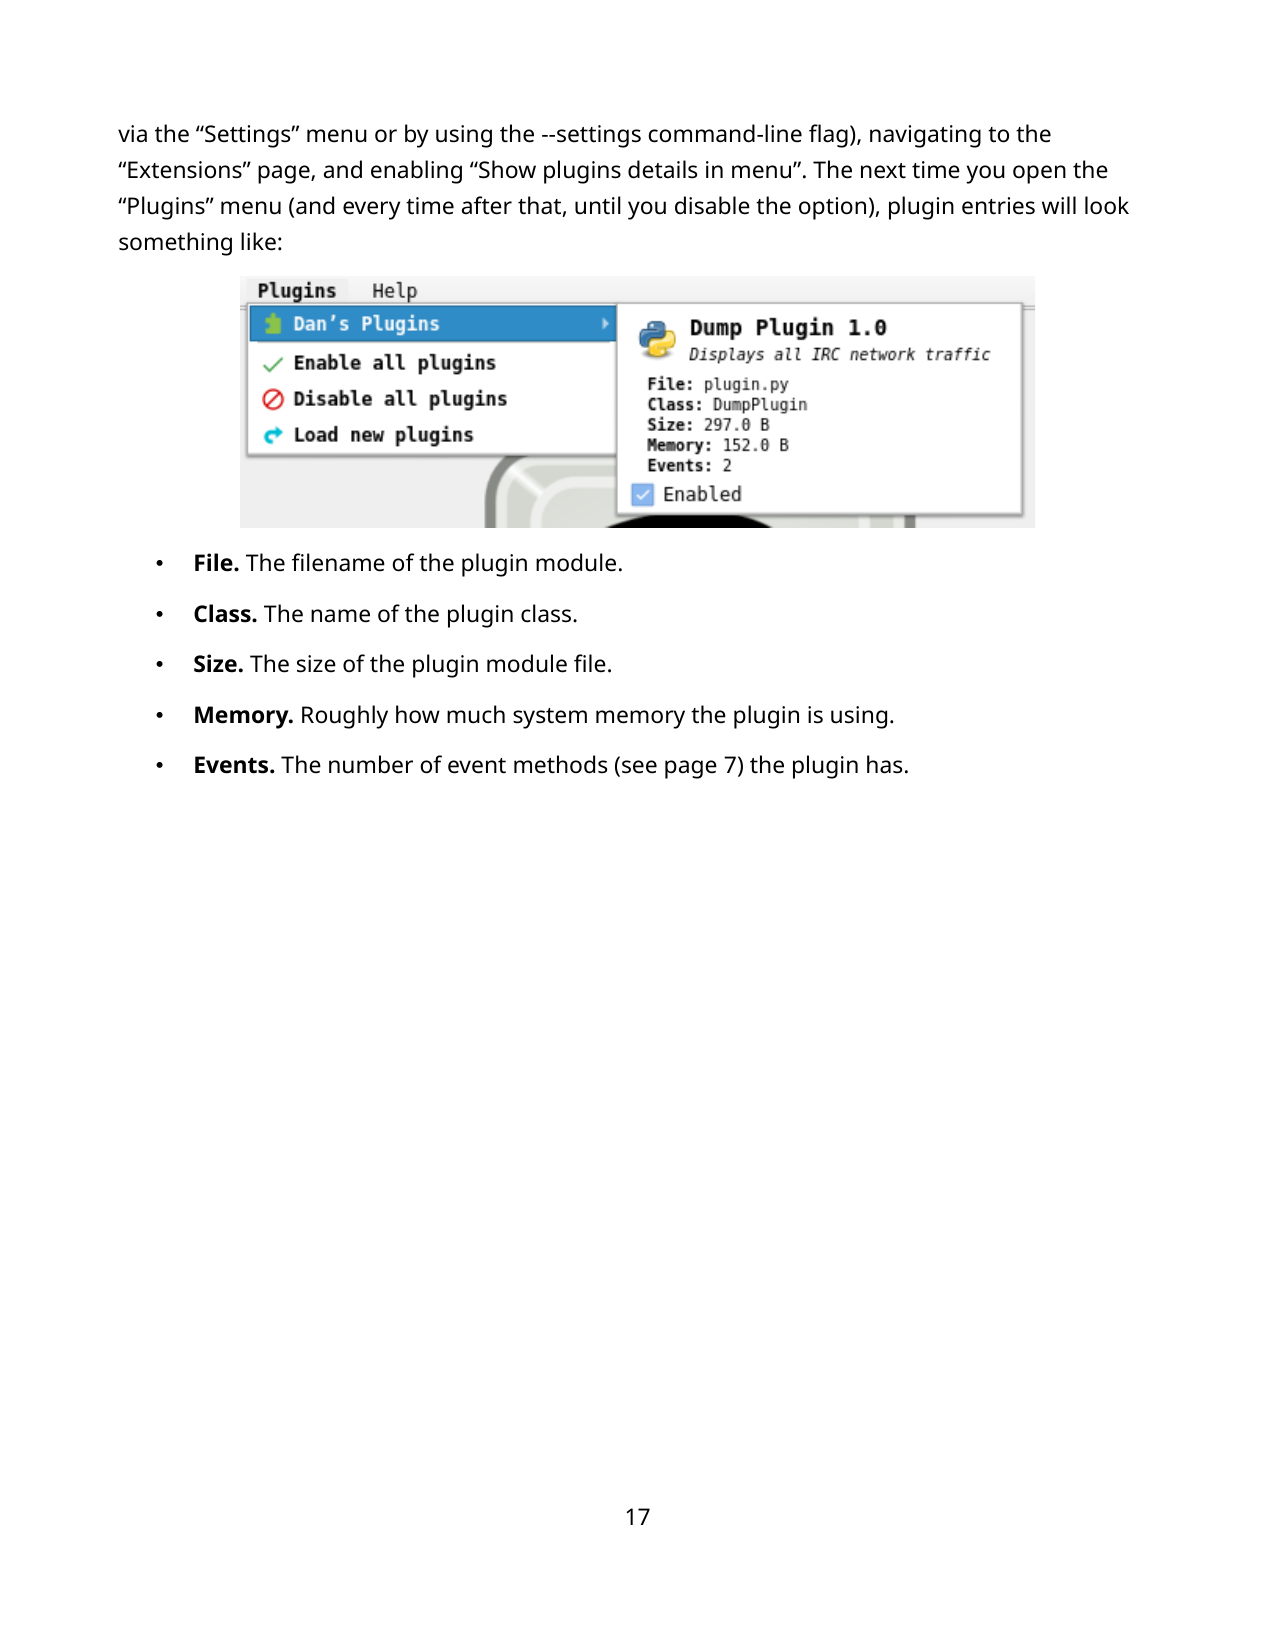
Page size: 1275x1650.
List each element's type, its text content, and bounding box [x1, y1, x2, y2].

picture [240, 276, 1036, 528]
text via the “Settings” menu or by using the --settings command-line flag), navigating to the “Extensions” page, and enabling “Show plugins details in menu”. The next time you open the “Plugins” menu (and every time after that, until you disable the option), plugin entries will look something like: [118, 118, 1157, 257]
list Events. The number of event methods (see page 7) the plugin has. [156, 749, 1157, 781]
list Size. The size of the plugin module file. [156, 648, 1157, 679]
list File. The filename of the plugin module. [156, 547, 1157, 578]
list Memory. Roughly how much system memory the plugin is using. [156, 699, 1157, 730]
list Class. The name of the plugin class. [156, 598, 1157, 629]
